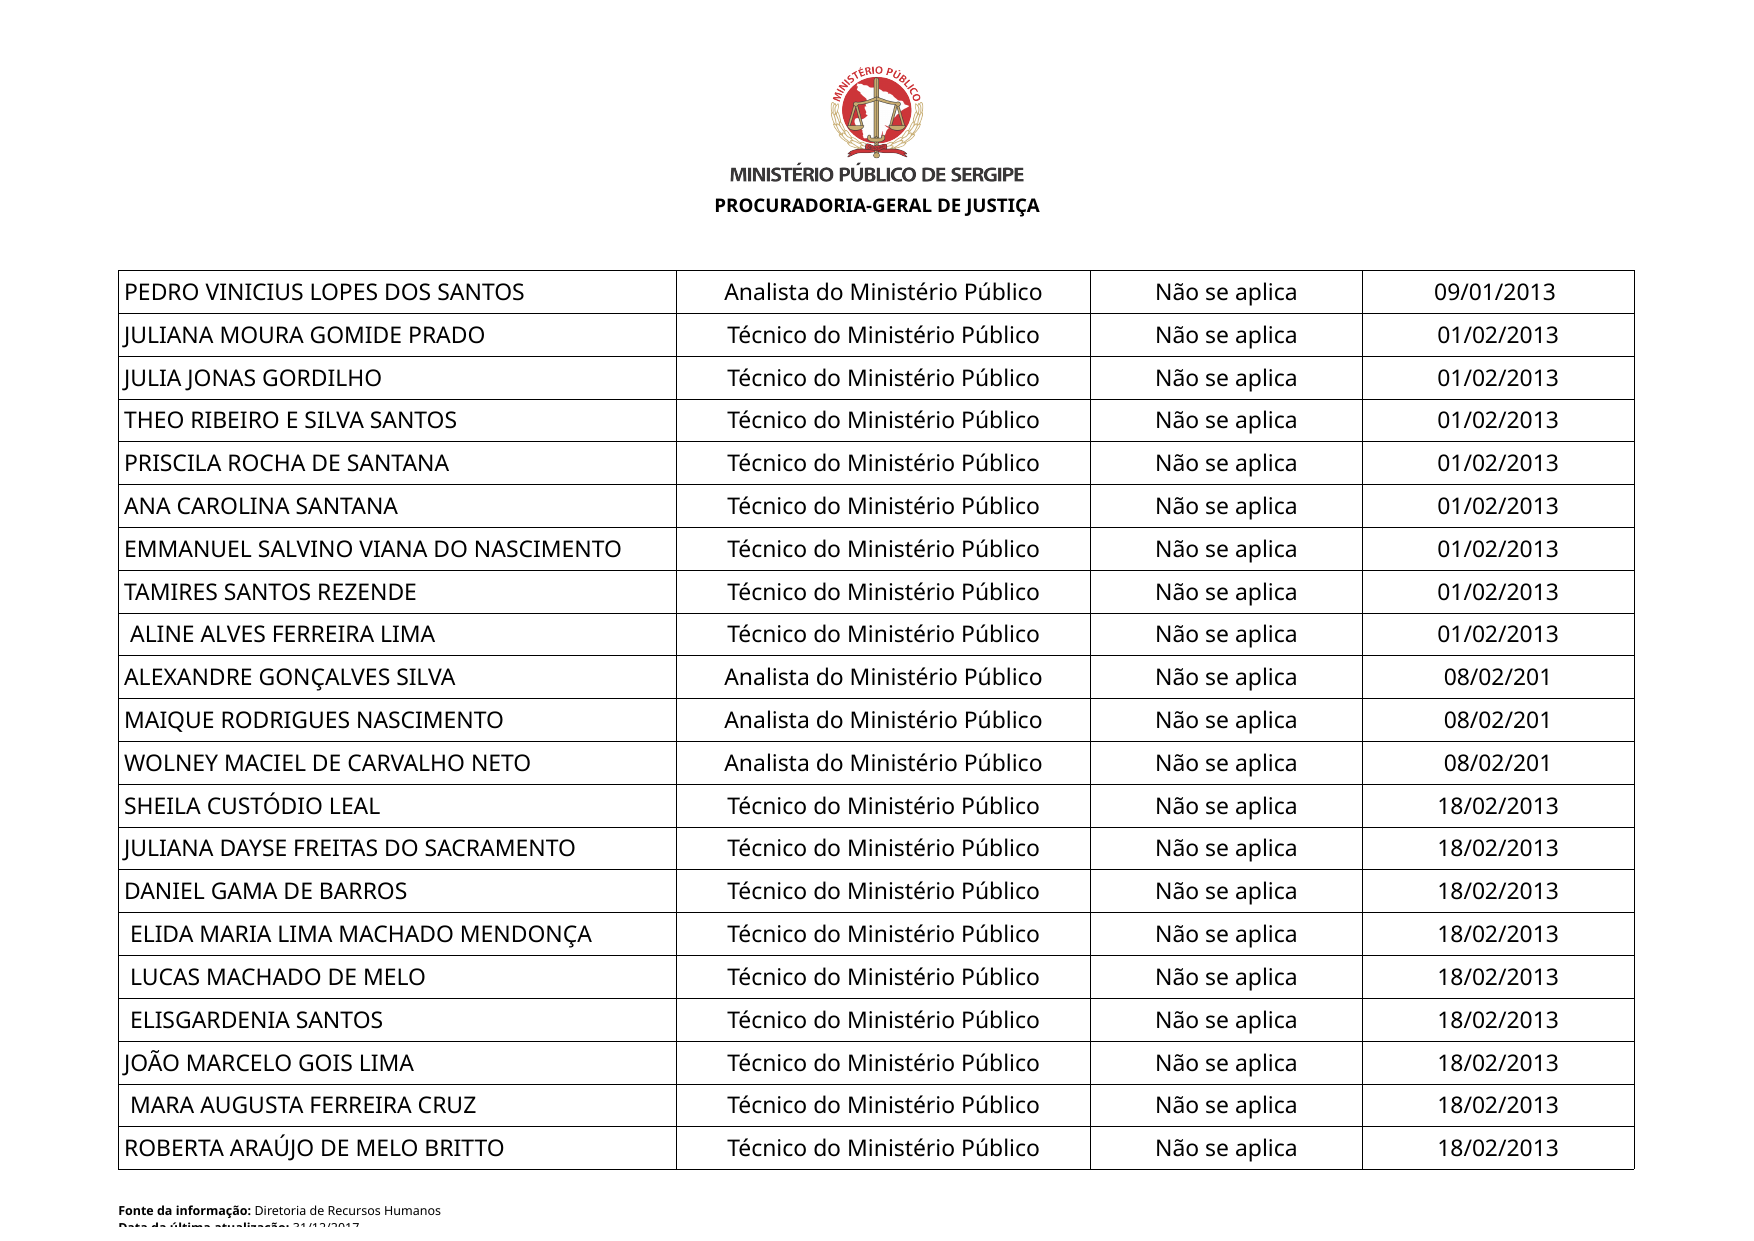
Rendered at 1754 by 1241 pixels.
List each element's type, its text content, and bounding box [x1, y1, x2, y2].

table_cell Não se aplica [1091, 785, 1362, 827]
table_cell Técnico do Ministério Público [677, 1042, 1090, 1083]
table_cell Técnico do Ministério Público [677, 400, 1090, 441]
table_cell Não se aplica [1091, 571, 1362, 612]
table_cell Técnico do Ministério Público [677, 913, 1090, 955]
table_cell 08/02/201 [1363, 656, 1634, 698]
table_cell Técnico do Ministério Público [677, 828, 1090, 869]
table_cell Técnico do Ministério Público [677, 314, 1090, 356]
table_cell JULIA JONAS GORDILHO [119, 357, 676, 398]
table_cell JULIANA DAYSE FREITAS DO SACRAMENTO [119, 828, 676, 869]
table_cell 18/02/2013 [1363, 1042, 1634, 1083]
table_cell 09/01/2013 [1363, 271, 1634, 313]
table_cell 08/02/201 [1363, 699, 1634, 741]
table_cell Técnico do Ministério Público [677, 528, 1090, 570]
table_cell ALEXANDRE GONÇALVES SILVA [119, 656, 676, 698]
table_cell ROBERTA ARAÚJO DE MELO BRITTO [119, 1127, 676, 1169]
table_cell Não se aplica [1091, 485, 1362, 527]
table_cell PEDRO VINICIUS LOPES DOS SANTOS [119, 271, 676, 313]
table_cell JULIANA MOURA GOMIDE PRADO [119, 314, 676, 356]
table_cell Não se aplica [1091, 271, 1362, 313]
table_cell ALINE ALVES FERREIRA LIMA [119, 614, 676, 655]
table_cell Técnico do Ministério Público [677, 1085, 1090, 1126]
table_cell Não se aplica [1091, 614, 1362, 655]
table_cell Analista do Ministério Público [677, 271, 1090, 313]
table_cell Analista do Ministério Público [677, 742, 1090, 784]
table_cell 08/02/201 [1363, 742, 1634, 784]
table_cell Não se aplica [1091, 828, 1362, 869]
table_cell Não se aplica [1091, 1042, 1362, 1083]
table_cell Não se aplica [1091, 528, 1362, 570]
table_cell Não se aplica [1091, 999, 1362, 1041]
table_cell 01/02/2013 [1363, 485, 1634, 527]
table_cell 01/02/2013 [1363, 314, 1634, 356]
table_cell LUCAS MACHADO DE MELO [119, 956, 676, 998]
table_cell 18/02/2013 [1363, 785, 1634, 827]
table_cell Técnico do Ministério Público [677, 956, 1090, 998]
table_cell Não se aplica [1091, 870, 1362, 912]
table_cell 18/02/2013 [1363, 956, 1634, 998]
table_cell Técnico do Ministério Público [677, 442, 1090, 484]
table_cell 18/02/2013 [1363, 913, 1634, 955]
table_cell 01/02/2013 [1363, 357, 1634, 398]
picture [730, 66, 1024, 185]
table_cell MAIQUE RODRIGUES NASCIMENTO [119, 699, 676, 741]
table_cell Técnico do Ministério Público [677, 785, 1090, 827]
table_cell Técnico do Ministério Público [677, 870, 1090, 912]
table_cell Técnico do Ministério Público [677, 999, 1090, 1041]
table_cell Não se aplica [1091, 699, 1362, 741]
table_cell 01/02/2013 [1363, 442, 1634, 484]
table_cell EMMANUEL SALVINO VIANA DO NASCIMENTO [119, 528, 676, 570]
table_cell Técnico do Ministério Público [677, 1127, 1090, 1169]
table_cell THEO RIBEIRO E SILVA SANTOS [119, 400, 676, 441]
table_cell Não se aplica [1091, 314, 1362, 356]
table_cell PRISCILA ROCHA DE SANTANA [119, 442, 676, 484]
table_cell Não se aplica [1091, 742, 1362, 784]
table_cell 18/02/2013 [1363, 1085, 1634, 1126]
table_cell JOÃO MARCELO GOIS LIMA [119, 1042, 676, 1083]
table_cell Técnico do Ministério Público [677, 571, 1090, 612]
table_cell 01/02/2013 [1363, 400, 1634, 441]
table_cell Técnico do Ministério Público [677, 357, 1090, 398]
table_cell Não se aplica [1091, 357, 1362, 398]
table_cell Não se aplica [1091, 1085, 1362, 1126]
table_cell TAMIRES SANTOS REZENDE [119, 571, 676, 612]
table_cell Técnico do Ministério Público [677, 614, 1090, 655]
table_cell Técnico do Ministério Público [677, 485, 1090, 527]
table_cell Não se aplica [1091, 956, 1362, 998]
table_cell ANA CAROLINA SANTANA [119, 485, 676, 527]
table_cell 01/02/2013 [1363, 528, 1634, 570]
table_cell Não se aplica [1091, 913, 1362, 955]
table_cell ELIDA MARIA LIMA MACHADO MENDONÇA [119, 913, 676, 955]
table_cell ELISGARDENIA SANTOS [119, 999, 676, 1041]
table_cell 18/02/2013 [1363, 828, 1634, 869]
table_cell DANIEL GAMA DE BARROS [119, 870, 676, 912]
table_cell Não se aplica [1091, 1127, 1362, 1169]
table_cell 18/02/2013 [1363, 1127, 1634, 1169]
table_cell Analista do Ministério Público [677, 656, 1090, 698]
table_cell MARA AUGUSTA FERREIRA CRUZ [119, 1085, 676, 1126]
table_cell 01/02/2013 [1363, 571, 1634, 612]
table_cell WOLNEY MACIEL DE CARVALHO NETO [119, 742, 676, 784]
table_cell Não se aplica [1091, 656, 1362, 698]
table_cell 18/02/2013 [1363, 870, 1634, 912]
table_cell SHEILA CUSTÓDIO LEAL [119, 785, 676, 827]
table_cell Analista do Ministério Público [677, 699, 1090, 741]
table_cell 18/02/2013 [1363, 999, 1634, 1041]
table_cell Não se aplica [1091, 400, 1362, 441]
table_cell 01/02/2013 [1363, 614, 1634, 655]
table_cell Não se aplica [1091, 442, 1362, 484]
